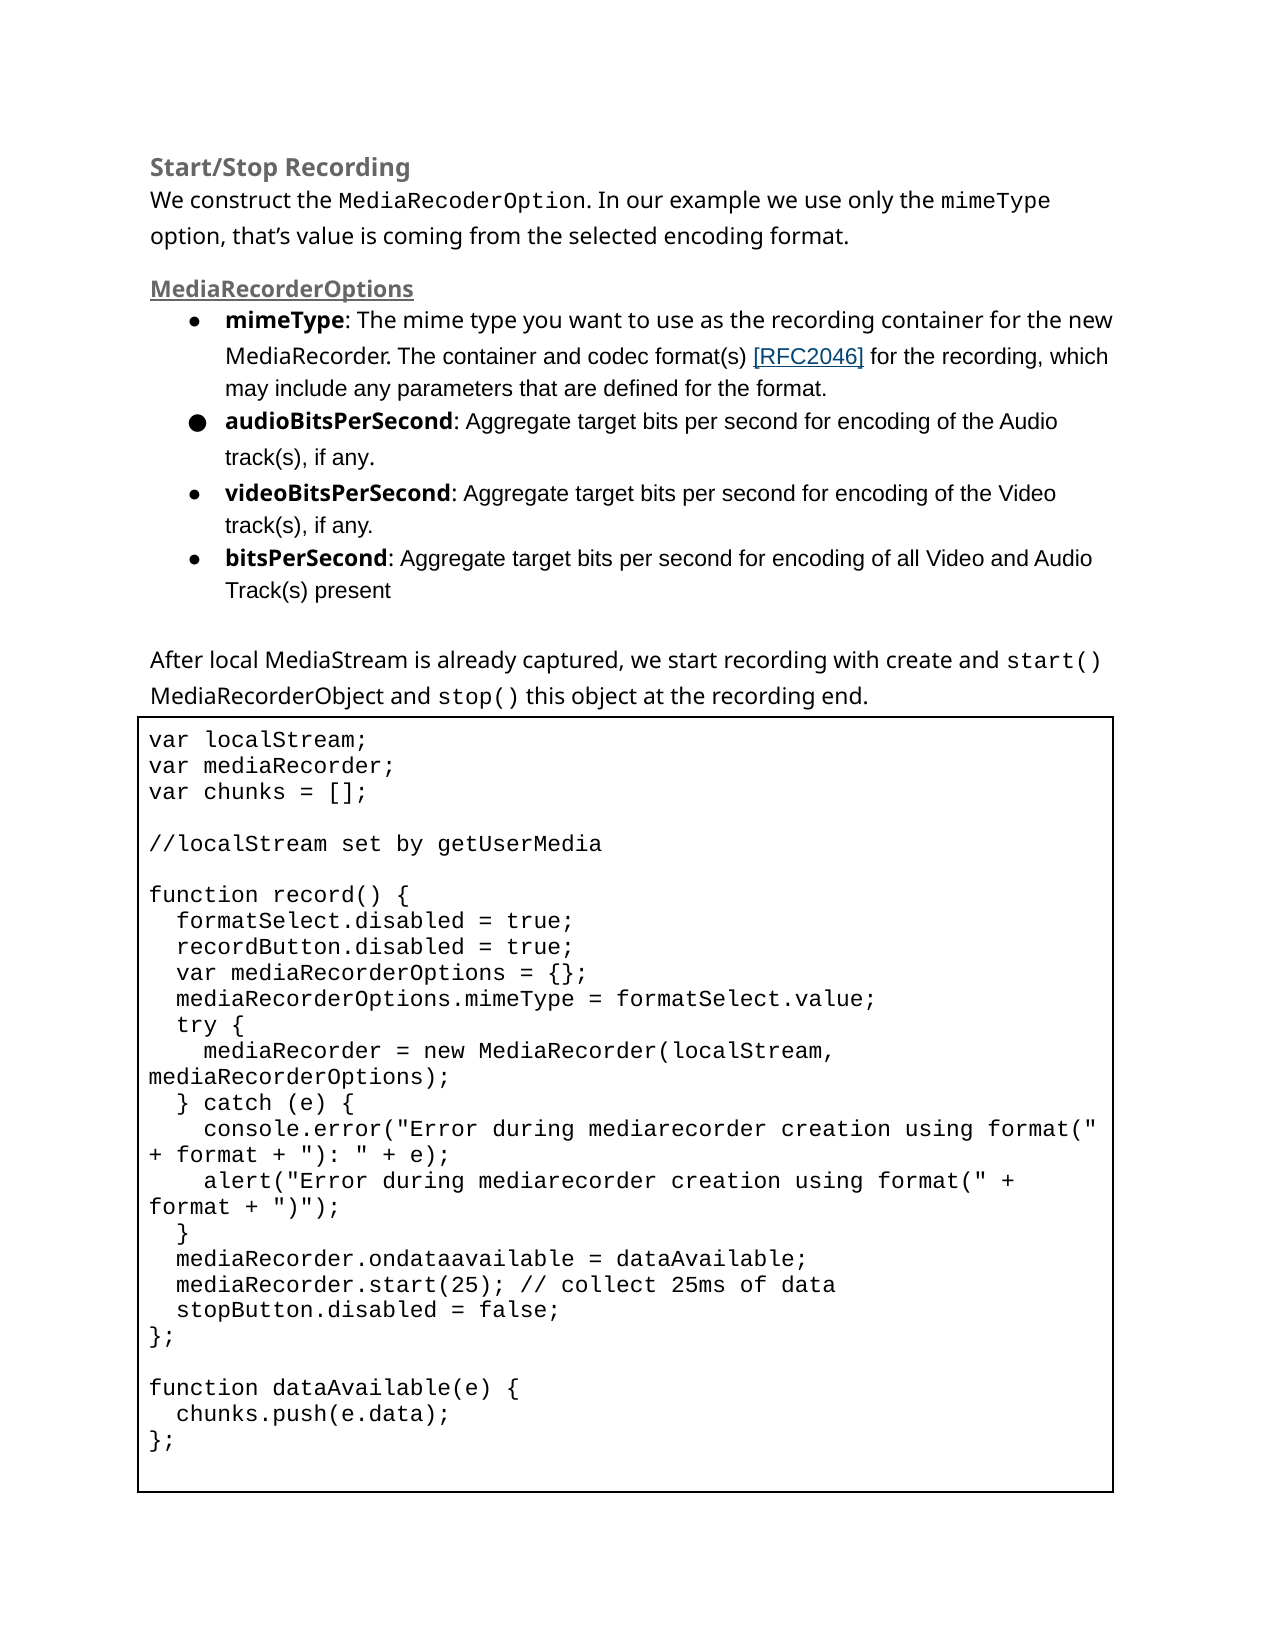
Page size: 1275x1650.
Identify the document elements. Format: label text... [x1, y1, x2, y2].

list bitsPerSecond: Aggregate target bits per second for encoding of all Video and Audio Track(s) present [187, 542, 1125, 604]
text After local MediaStream is already captured, we start recording with create and start() MediaRecorderObject and stop() this object at the recording end. [150, 644, 1125, 711]
list audioBitsPerSecond: Aggregate target bits per second for encoding of the Audio track(s), if any. [187, 405, 1125, 472]
text We construct the MediaRecoderOption. In our example we use only the mimeType option, that’s value is coming from the selected encoding format. [150, 184, 1125, 251]
list videoBitsPerSecond: Aggregate target bits per second for encoding of the Video track(s), if any. [187, 477, 1125, 538]
subtitle Start/Stop Recording [150, 150, 1125, 184]
list mimeType: The mime type you want to use as the recording container for the new MediaRecorder. The container and codec format(s) [RFC2046] for the recording, which may include any parameters that are defined for the format. [187, 304, 1125, 401]
table_header var localStream; var mediaRecorder; var chunks = []; //localStream set by getUserMedia function record() { formatSelect.disabled = true; recordButton.disabled = true; var mediaRecorderOptions = {}; mediaRecorderOptions.mimeType = formatSelect.value; try { mediaRecorder = new MediaRecorder(localStream, mediaRecorderOptions); } catch (e) { console.error("Error during mediarecorder creation using format(" + format + "): " + e); alert("Error during mediarecorder creation using format(" + format + ")"); } mediaRecorder.ondataavailable = dataAvailable; mediaRecorder.start(25); // collect 25ms of data stopButton.disabled = false; }; function dataAvailable(e) { chunks.push(e.data); }; [139, 718, 1112, 1491]
subtitle MediaRecorderOptions [150, 273, 1125, 304]
